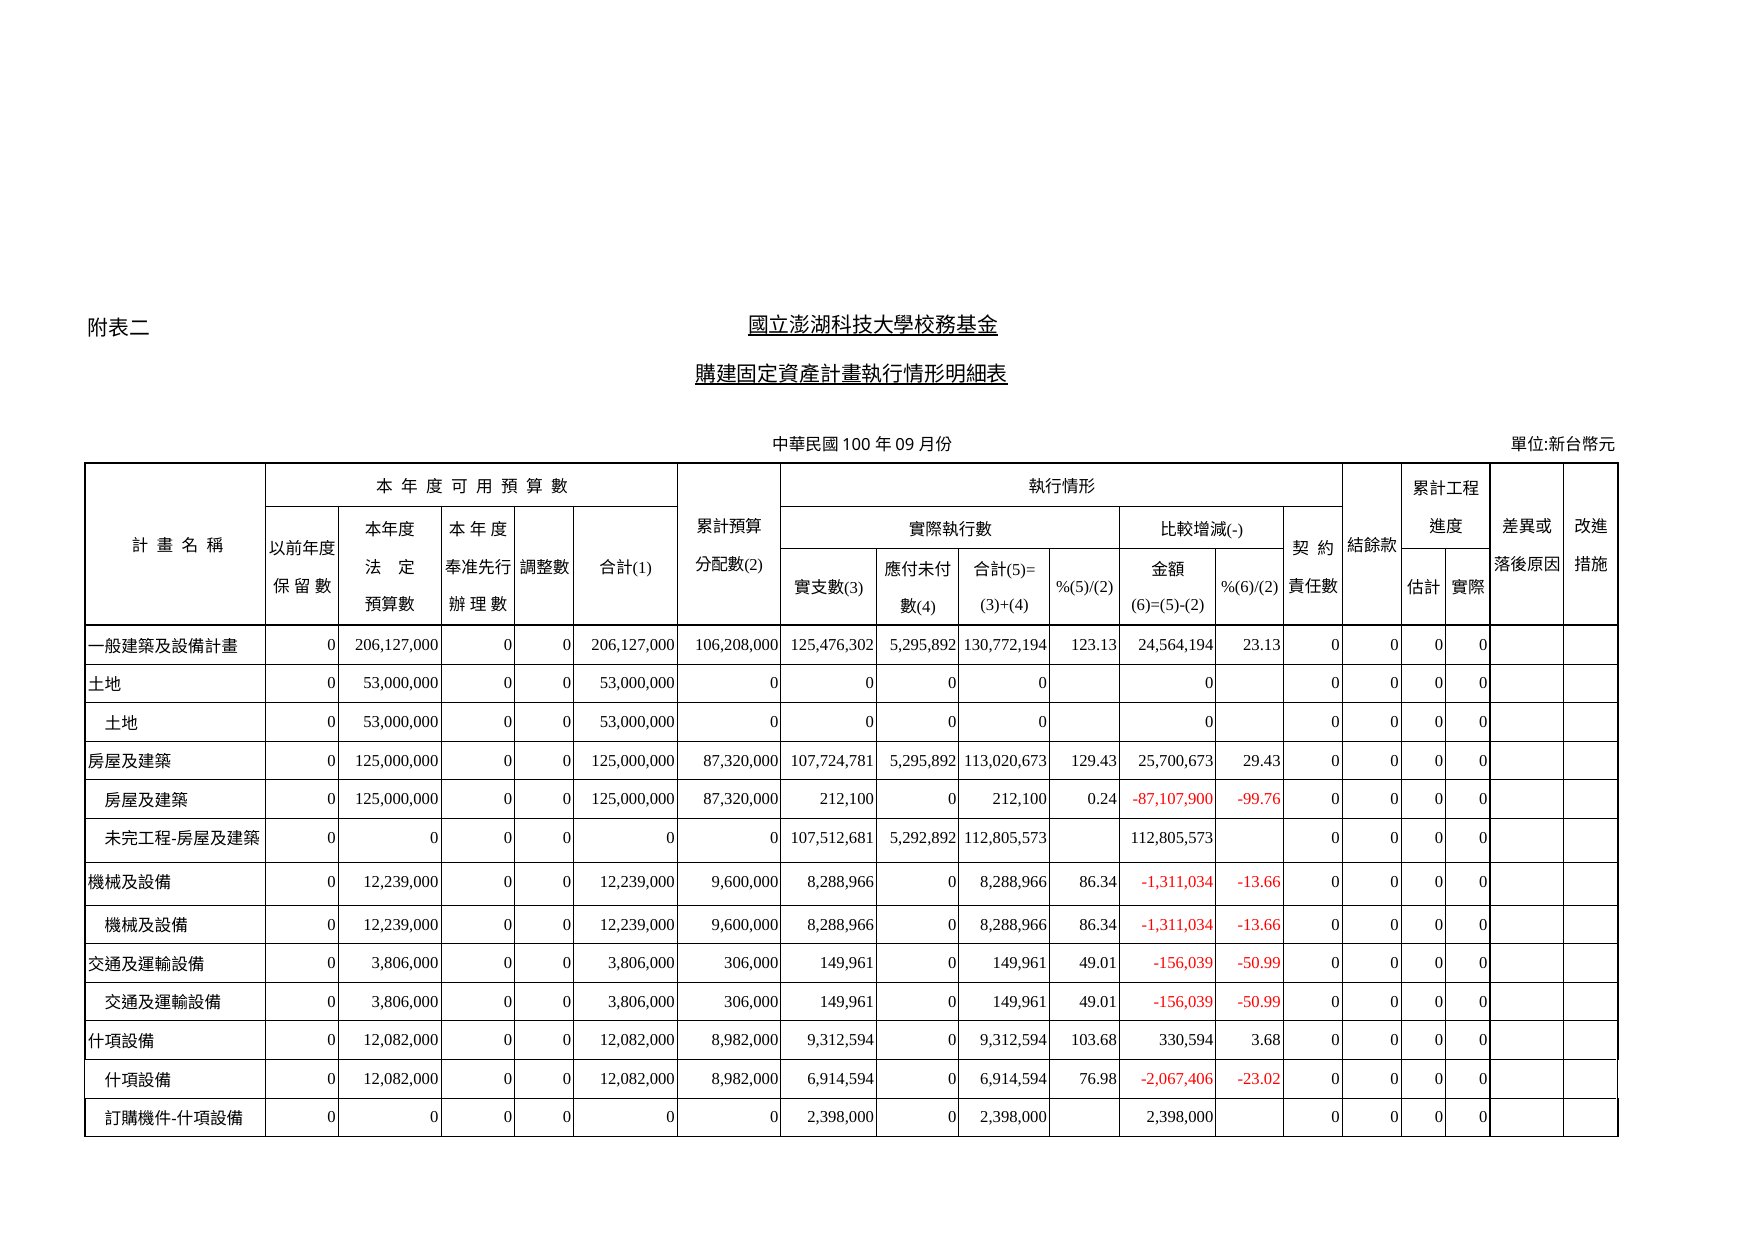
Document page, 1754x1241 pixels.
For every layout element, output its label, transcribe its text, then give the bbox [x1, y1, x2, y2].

table_cell 0 [877, 906, 958, 943]
table_cell 0 [1343, 665, 1401, 702]
table_cell 房屋及建築 [86, 742, 265, 779]
table_cell [1564, 983, 1617, 1020]
table_cell 0 [1402, 1060, 1445, 1097]
table_cell 125,476,302 [781, 626, 876, 663]
table_cell 12,239,000 [574, 906, 677, 943]
table_cell -13.66 [1216, 906, 1283, 943]
table_cell [1491, 1021, 1563, 1059]
table_cell 未完工程-房屋及建築 [86, 819, 265, 862]
table_cell 0 [515, 703, 573, 741]
table_cell 8,288,966 [781, 906, 876, 943]
table_cell -23.02 [1216, 1060, 1283, 1097]
table_cell 訂購機件-什項設備 [86, 1099, 265, 1136]
table_cell 0 [1284, 703, 1342, 741]
table_cell 0 [1446, 944, 1489, 982]
table_cell 本年度 法 定 預算數 [339, 507, 441, 624]
table_cell 0 [442, 665, 514, 702]
table_cell -50.99 [1216, 983, 1283, 1020]
table_cell 306,000 [678, 983, 780, 1020]
table_cell 累計工程進度 [1402, 464, 1489, 548]
table_cell 12,239,000 [339, 906, 441, 943]
table_cell 149,961 [781, 944, 876, 982]
table_cell [1216, 665, 1283, 702]
table_cell 0 [1284, 665, 1342, 702]
table_cell 53,000,000 [339, 665, 441, 702]
table_cell 0 [442, 1060, 514, 1097]
table_cell 0 [877, 1099, 958, 1136]
table_cell 330,594 [1120, 1021, 1215, 1059]
table_cell 什項設備 [85, 1060, 265, 1097]
table_cell 0 [1120, 665, 1215, 702]
table_cell 5,295,892 [877, 742, 958, 779]
table_cell 0 [515, 1021, 573, 1059]
table_cell 53,000,000 [574, 703, 677, 741]
table_cell 0 [1446, 780, 1489, 818]
table_cell 實際執行數 [781, 507, 1119, 548]
table_cell 112,805,573 [959, 819, 1049, 862]
table_cell [1564, 1059, 1617, 1097]
table_header 附表二 [85, 301, 266, 345]
table_cell [1491, 906, 1563, 943]
table_cell 購建固定資產計畫執行情形明細表 [85, 345, 1618, 400]
table_cell 87,320,000 [678, 780, 780, 818]
table_cell 0 [1446, 819, 1489, 862]
table_cell 86.34 [1050, 906, 1119, 943]
table_cell 0 [1446, 1021, 1489, 1059]
table_cell 2,398,000 [781, 1099, 876, 1136]
table_cell 0 [442, 742, 514, 779]
table_cell 24,564,194 [1120, 626, 1215, 663]
table_cell 機械及設備 [86, 906, 265, 943]
table_cell 0 [515, 780, 573, 818]
table_cell 0 [1284, 742, 1342, 779]
table_cell 123.13 [1050, 626, 1119, 663]
table_cell 0 [515, 742, 573, 779]
table_cell 中華民國100 年 09 月份 [677, 400, 1401, 462]
table_cell 8,982,000 [678, 1021, 780, 1059]
table_cell 53,000,000 [339, 703, 441, 741]
table_cell 應付未付 數(4) [877, 549, 958, 624]
table_cell 125,000,000 [339, 742, 441, 779]
table_cell 103.68 [1050, 1021, 1119, 1059]
table_cell 9,600,000 [678, 906, 780, 943]
table_cell 0 [442, 626, 514, 663]
table_cell 本 年 度 奉准先行 辦 理 數 [442, 507, 514, 624]
table_cell -99.76 [1216, 780, 1283, 818]
table_cell 0 [1402, 983, 1445, 1020]
table_cell -87,107,900 [1120, 780, 1215, 818]
table_cell 0 [1343, 944, 1401, 982]
table_cell 0 [1343, 626, 1401, 663]
table_cell 0 [515, 906, 573, 943]
table_cell -2,067,406 [1120, 1060, 1215, 1097]
table_cell 0 [266, 906, 338, 943]
table_cell 12,082,000 [574, 1060, 677, 1097]
table_cell 0 [877, 1021, 958, 1059]
table_cell 113,020,673 [959, 742, 1049, 779]
table_cell 一般建築及設備計畫 [86, 626, 265, 663]
table_cell 合計(5)= (3)+(4) [959, 549, 1049, 624]
table_cell 0 [442, 819, 514, 862]
table_cell 結餘款 [1343, 464, 1401, 624]
table_cell 2,398,000 [1120, 1099, 1215, 1136]
table_cell [1564, 780, 1617, 818]
table_cell 0 [266, 742, 338, 779]
table_cell [1491, 944, 1563, 982]
table_cell 125,000,000 [574, 780, 677, 818]
table_cell 12,239,000 [574, 863, 677, 905]
table_cell 估計 [1402, 549, 1445, 624]
table_cell 0 [1402, 780, 1445, 818]
table_cell 機械及設備 [86, 863, 265, 905]
table_cell 0 [339, 819, 441, 862]
table_cell 9,312,594 [781, 1021, 876, 1059]
table_cell 0 [1284, 626, 1342, 663]
table_cell 5,295,892 [877, 626, 958, 663]
table_cell [1050, 703, 1119, 741]
table_cell 交通及運輸設備 [86, 944, 265, 982]
table_cell 實支數(3) [781, 549, 876, 624]
table_cell 6,914,594 [959, 1060, 1049, 1097]
table_cell [1564, 703, 1617, 741]
table_cell [1050, 819, 1119, 862]
table_cell 0 [781, 665, 876, 702]
table_cell [1491, 1060, 1563, 1097]
table_cell 8,982,000 [678, 1060, 780, 1097]
table_cell 0 [442, 1021, 514, 1059]
table_cell 212,100 [959, 780, 1049, 818]
table_cell 0 [1284, 780, 1342, 818]
table_cell 49.01 [1050, 944, 1119, 982]
table_cell 0 [1446, 665, 1489, 702]
table_cell 0 [442, 944, 514, 982]
table_cell 0 [1343, 742, 1401, 779]
table_cell 金額 (6)=(5)-(2) [1120, 549, 1215, 624]
table_cell [1564, 819, 1617, 862]
table_cell 0 [678, 819, 780, 862]
table_cell 0 [1446, 626, 1489, 663]
table_cell 0 [515, 665, 573, 702]
table_cell 實際 [1446, 549, 1489, 624]
table_cell 87,320,000 [678, 742, 780, 779]
table_cell 23.13 [1216, 626, 1283, 663]
table_cell 0 [442, 703, 514, 741]
table_cell 0 [515, 819, 573, 862]
table_cell 0 [515, 626, 573, 663]
table_cell 0 [266, 863, 338, 905]
table_cell 49.01 [1050, 983, 1119, 1020]
table_cell 0.24 [1050, 780, 1119, 818]
table_cell 8,288,966 [959, 906, 1049, 943]
table_cell 0 [781, 703, 876, 741]
table_cell 86.34 [1050, 863, 1119, 905]
table_cell 比較增減(-) [1120, 507, 1283, 548]
table_cell %(6)/(2) [1216, 549, 1283, 624]
table_cell 129.43 [1050, 742, 1119, 779]
table_cell 29.43 [1216, 742, 1283, 779]
table_cell 0 [1343, 1099, 1401, 1136]
table_cell 0 [1446, 1099, 1489, 1136]
table_cell 0 [1284, 819, 1342, 862]
table_cell 0 [266, 665, 338, 702]
table_cell 107,512,681 [781, 819, 876, 862]
table_cell 0 [266, 703, 338, 741]
table_header 國立澎湖科技大學校務基金 [266, 301, 1618, 345]
table_cell [1491, 819, 1563, 862]
table_cell 0 [1343, 906, 1401, 943]
table_cell 0 [1284, 863, 1342, 905]
table_cell 0 [1402, 906, 1445, 943]
table_cell 0 [877, 780, 958, 818]
table_cell 0 [1446, 906, 1489, 943]
table_cell 0 [1446, 983, 1489, 1020]
table_cell 土地 [86, 703, 265, 741]
table_cell 76.98 [1050, 1060, 1119, 1097]
table_cell 0 [1284, 1021, 1342, 1059]
table_cell 106,208,000 [678, 626, 780, 663]
table_cell %(5)/(2) [1050, 549, 1119, 624]
table_cell 125,000,000 [574, 742, 677, 779]
table_cell 0 [442, 863, 514, 905]
table_cell 0 [266, 944, 338, 982]
table_cell [1564, 665, 1617, 702]
table_cell 0 [877, 703, 958, 741]
table_cell [1491, 983, 1563, 1020]
table_cell 0 [1402, 665, 1445, 702]
table_cell 0 [1343, 1060, 1401, 1097]
table_cell 0 [1343, 703, 1401, 741]
table_cell 0 [442, 1099, 514, 1136]
table_cell 0 [1402, 863, 1445, 905]
table_cell 3,806,000 [339, 944, 441, 982]
table_cell 12,082,000 [574, 1021, 677, 1059]
table_cell 25,700,673 [1120, 742, 1215, 779]
table_cell 0 [1343, 863, 1401, 905]
table_cell 0 [515, 983, 573, 1020]
table_cell [1050, 1099, 1119, 1136]
table_cell [1564, 1021, 1617, 1059]
table_cell 0 [877, 863, 958, 905]
table_cell 0 [1446, 863, 1489, 905]
table_cell 12,082,000 [339, 1060, 441, 1097]
table_cell 0 [959, 703, 1049, 741]
table_cell 0 [1120, 703, 1215, 741]
table_cell [1564, 742, 1617, 779]
table_cell 206,127,000 [339, 626, 441, 663]
table_cell 3.68 [1216, 1021, 1283, 1059]
table_cell 0 [339, 1099, 441, 1136]
table_cell [1564, 863, 1617, 905]
table_cell 0 [1284, 906, 1342, 943]
table_cell 0 [266, 983, 338, 1020]
table_cell 0 [678, 665, 780, 702]
table_cell 0 [1402, 742, 1445, 779]
table_cell 0 [678, 1099, 780, 1136]
table_cell 0 [877, 944, 958, 982]
table_cell 執行情形 [781, 464, 1342, 506]
table_cell [1564, 1098, 1617, 1136]
table_cell 12,239,000 [339, 863, 441, 905]
table_cell 0 [1446, 1060, 1489, 1097]
table_cell 計 畫 名 稱 [86, 464, 265, 624]
table_cell 0 [1402, 1099, 1445, 1136]
table_cell [1491, 703, 1563, 741]
table_cell 8,288,966 [959, 863, 1049, 905]
table_cell -50.99 [1216, 944, 1283, 982]
table_cell 0 [1402, 819, 1445, 862]
table_cell 12,082,000 [339, 1021, 441, 1059]
table_cell 什項設備 [86, 1021, 265, 1059]
table_cell -1,311,034 [1120, 906, 1215, 943]
table_cell 212,100 [781, 780, 876, 818]
table_cell [1491, 742, 1563, 779]
table_cell 差異或 落後原因 [1491, 464, 1563, 624]
table_cell 0 [877, 665, 958, 702]
table_cell 149,961 [959, 944, 1049, 982]
table_cell [1491, 1099, 1563, 1136]
table_cell [1564, 626, 1617, 663]
table_cell 0 [1343, 983, 1401, 1020]
table_cell 契 約 責任數 [1284, 507, 1342, 624]
table_cell 0 [574, 819, 677, 862]
table_cell 107,724,781 [781, 742, 876, 779]
table_cell [1491, 863, 1563, 905]
table_cell 0 [1343, 780, 1401, 818]
table_cell [1216, 703, 1283, 741]
table_cell -156,039 [1120, 944, 1215, 982]
table_cell 0 [1446, 703, 1489, 741]
table_cell 0 [1284, 944, 1342, 982]
table_cell 0 [266, 626, 338, 663]
table_cell 112,805,573 [1120, 819, 1215, 862]
table_cell 125,000,000 [339, 780, 441, 818]
table_cell 0 [1402, 626, 1445, 663]
table_cell 土地 [86, 665, 265, 702]
table_cell 0 [877, 1060, 958, 1097]
table_cell [85, 400, 677, 462]
table_cell 130,772,194 [959, 626, 1049, 663]
table_cell 0 [877, 983, 958, 1020]
table_cell 0 [266, 1060, 338, 1097]
table_cell 0 [515, 944, 573, 982]
table_cell 9,312,594 [959, 1021, 1049, 1059]
table_cell 2,398,000 [959, 1099, 1049, 1136]
table_cell 0 [1343, 819, 1401, 862]
table_cell -156,039 [1120, 983, 1215, 1020]
table_cell [1050, 665, 1119, 702]
table_cell 交通及運輸設備 [86, 983, 265, 1020]
table_cell 0 [1284, 1099, 1342, 1136]
table_cell 6,914,594 [781, 1060, 876, 1097]
table_cell 0 [1343, 1021, 1401, 1059]
table_cell 3,806,000 [339, 983, 441, 1020]
table_cell [1491, 665, 1563, 702]
table_cell 3,806,000 [574, 983, 677, 1020]
table_cell [1491, 626, 1563, 663]
table_cell 0 [266, 819, 338, 862]
table_cell 0 [1402, 1021, 1445, 1059]
table_cell 53,000,000 [574, 665, 677, 702]
table_cell [1401, 400, 1410, 462]
table_cell 調整數 [515, 507, 573, 624]
table_cell 0 [1446, 742, 1489, 779]
table_cell 0 [1284, 983, 1342, 1020]
table_cell 改進措施 [1564, 464, 1617, 624]
table_cell 0 [1402, 703, 1445, 741]
table_cell 0 [515, 1060, 573, 1097]
table_cell 本 年 度 可 用 預 算 數 [266, 464, 677, 506]
table_cell -13.66 [1216, 863, 1283, 905]
table_cell 0 [442, 906, 514, 943]
table_cell [1491, 780, 1563, 818]
table_cell 0 [574, 1099, 677, 1136]
table_cell 3,806,000 [574, 944, 677, 982]
table_cell 5,292,892 [877, 819, 958, 862]
table_cell 0 [1284, 1060, 1342, 1097]
table_cell 0 [515, 863, 573, 905]
table_cell 149,961 [781, 983, 876, 1020]
table_cell [1564, 944, 1617, 982]
table_cell 0 [442, 780, 514, 818]
table_cell 0 [266, 1021, 338, 1059]
table_cell 0 [266, 1099, 338, 1136]
table_cell -1,311,034 [1120, 863, 1215, 905]
table_cell 以前年度 保 留 數 [266, 507, 338, 624]
table_cell 0 [266, 780, 338, 818]
table_cell 0 [515, 1099, 573, 1136]
table_cell [1216, 1099, 1283, 1136]
table_cell 合計(1) [574, 507, 677, 624]
table_cell 206,127,000 [574, 626, 677, 663]
table_cell 0 [959, 665, 1049, 702]
table_cell 0 [678, 703, 780, 741]
table_cell 8,288,966 [781, 863, 876, 905]
table_cell 累計預算 分配數(2) [678, 464, 780, 624]
table_cell 306,000 [678, 944, 780, 982]
table_cell [1564, 906, 1617, 943]
table_cell 0 [442, 983, 514, 1020]
table_cell 0 [1402, 944, 1445, 982]
table_cell [1216, 819, 1283, 862]
table_cell 149,961 [959, 983, 1049, 1020]
table_cell 9,600,000 [678, 863, 780, 905]
table_cell 單位:新台幣元 [1410, 400, 1618, 462]
table_cell 房屋及建築 [86, 780, 265, 818]
